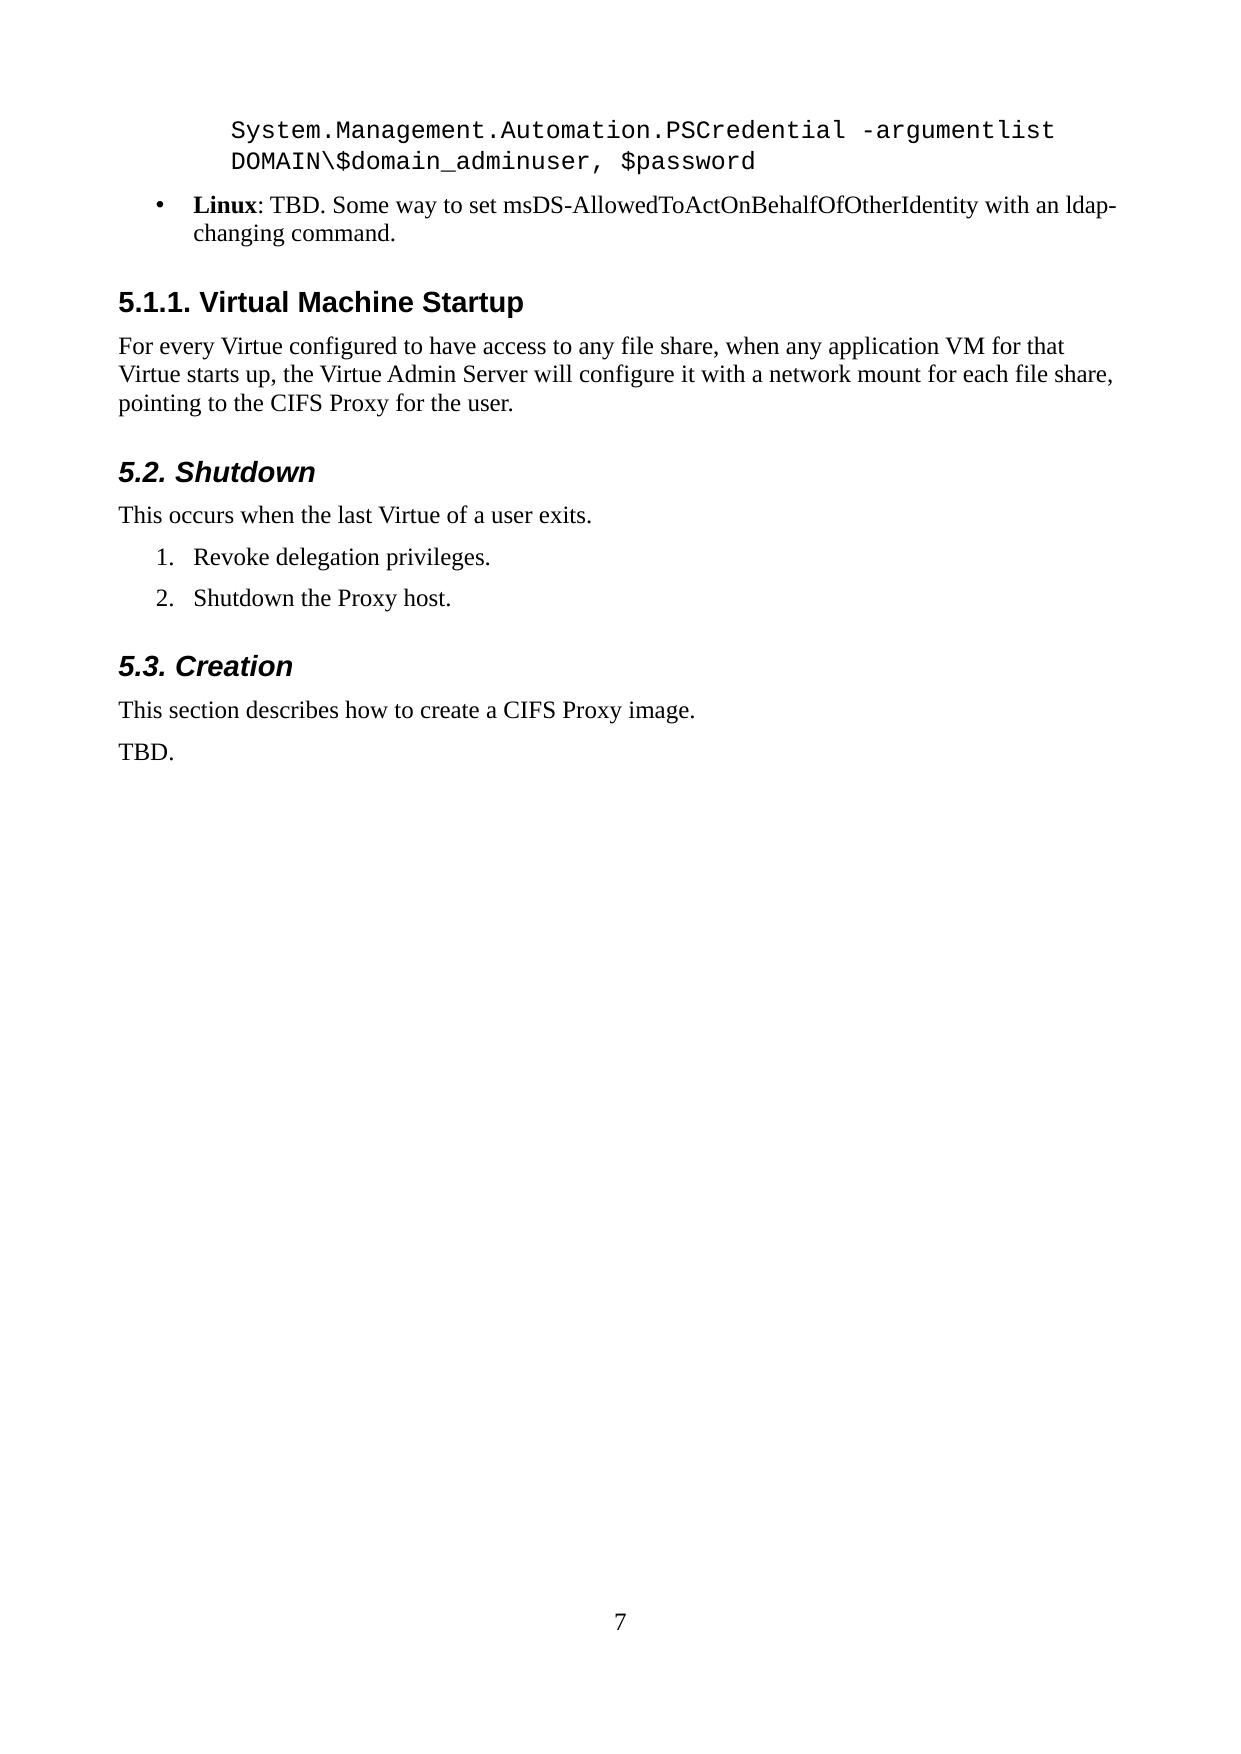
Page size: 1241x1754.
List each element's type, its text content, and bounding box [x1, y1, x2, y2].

text For every Virtue configured to have access to any file share, when any application VM for that Virtue starts up, the Virtue Admin Server will configure it with a network mount for each file share, pointing to the CIFS Proxy for the user. [118, 331, 1122, 417]
subtitle Virtual Machine Startup [118, 285, 1122, 318]
list Shutdown the Proxy host. [156, 583, 1122, 612]
subtitle Creation [118, 649, 1122, 683]
list Revoke delegation privileges. [156, 542, 1122, 571]
text This occurs when the last Virtue of a user exits. [118, 501, 1122, 529]
list System.Management.Automation.PSCredential -argumentlist DOMAIN\$domain_adminuser, $password [193, 118, 1122, 177]
subtitle Shutdown [118, 454, 1122, 488]
text TBD. [118, 737, 1122, 765]
text This section describes how to create a CIFS Proxy image. [118, 695, 1122, 724]
list Linux: TBD. Some way to set msDS-AllowedToActOnBehalfOfOtherIdentity with an ldap-changing command. [156, 190, 1122, 247]
